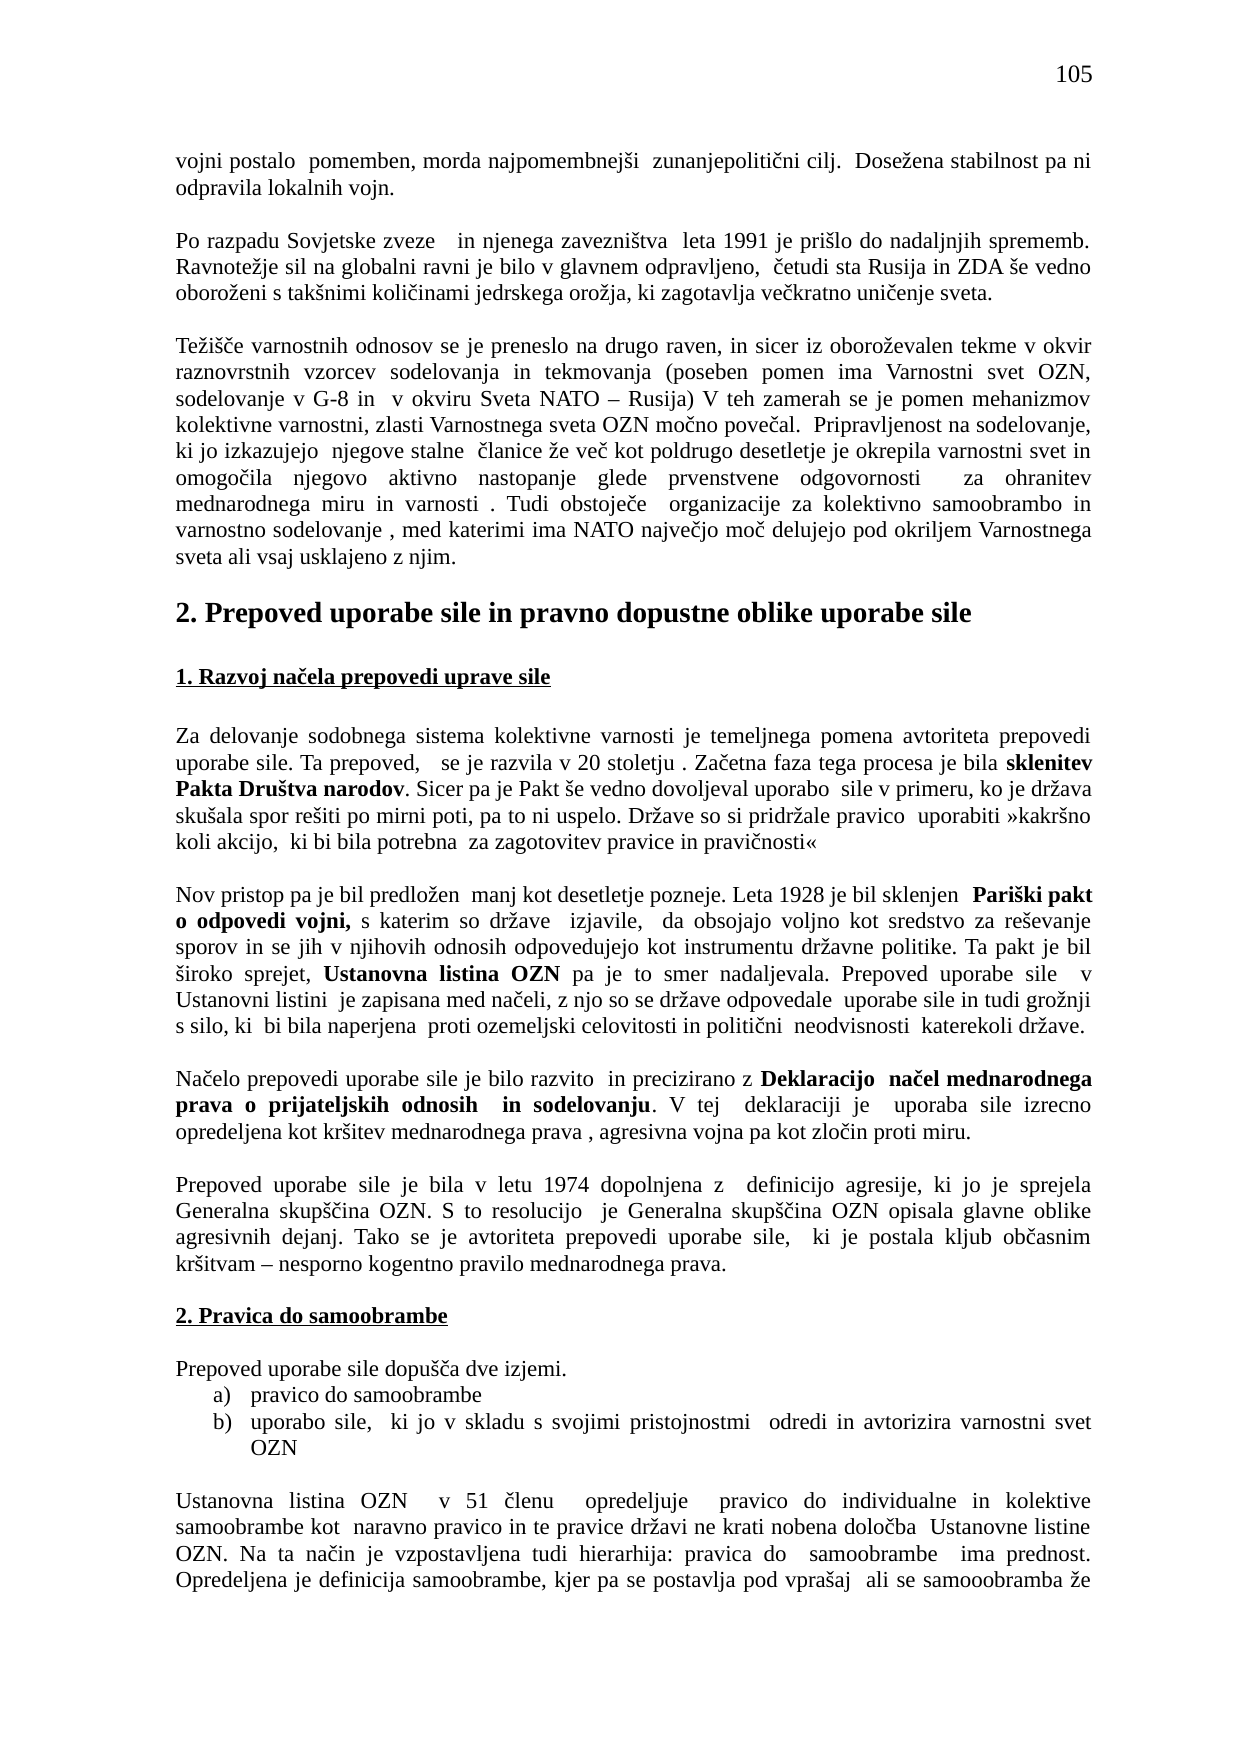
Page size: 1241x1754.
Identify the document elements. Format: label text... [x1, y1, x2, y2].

text Težišče varnostnih odnosov se je preneslo na drugo raven, in sicer iz oboroževalen tekme v okvir raznovrstnih vzorcev sodelovanja in tekmovanja (poseben pomen ima Varnostni svet OZN, sodelovanje v G-8 in v okviru Sveta NATO – Rusija) V teh zamerah se je pomen mehanizmov kolektivne varnostni, zlasti Varnostnega sveta OZN močno povečal. Pripravljenost na sodelovanje, ki jo izkazujejo njegove stalne članice že več kot poldrugo desetletje je okrepila varnostni svet in omogočila njegovo aktivno nastopanje glede prvenstvene odgovornosti za ohranitev mednarodnega miru in varnosti . Tudi obstoječe organizacije za kolektivno samoobrambo in varnostno sodelovanje , med katerimi ima NATO največjo moč delujejo pod okriljem Varnostnega sveta ali vsaj usklajeno z njim. [175, 332, 1093, 569]
text Po razpadu Sovjetske zveze in njenega zavezništva leta 1991 je prišlo do nadaljnjih sprememb. Ravnotežje sil na globalni ravni je bilo v glavnem odpravljeno, četudi sta Rusija in ZDA še vedno oboroženi s takšnimi količinami jedrskega orožja, ki zagotavlja večkratno uničenje sveta. [175, 227, 1093, 306]
text Načelo prepovedi uporabe sile je bilo razvito in precizirano z Deklaracijo načel mednarodnega prava o prijateljskih odnosih in sodelovanju. V tej deklaraciji je uporaba sile izrecno opredeljena kot kršitev mednarodnega prava , agresivna vojna pa kot zločin proti miru. [175, 1065, 1093, 1144]
list uporabo sile, ki jo v skladu s svojimi pristojnostmi odredi in avtorizira varnostni svet OZN [213, 1408, 1093, 1461]
text Prepoved uporabe sile je bila v letu 1974 dopolnjena z definicijo agresije, ki jo je sprejela Generalna skupščina OZN. S to resolucijo je Generalna skupščina OZN opisala glavne oblike agresivnih dejanj. Tako se je avtoriteta prepovedi uporabe sile, ki je postala kljub občasnim kršitvam – nesporno kogentno pravilo mednarodnega prava. [175, 1171, 1093, 1276]
list pravico do samoobrambe [213, 1381, 1093, 1408]
text Prepoved uporabe sile dopušča dve izjemi. [175, 1355, 1093, 1381]
text vojni postalo pomemben, morda najpomembnejši zunanjepolitični cilj. Dosežena stabilnost pa ni odpravila lokalnih vojn. [175, 148, 1093, 200]
text 2. Pravica do samoobrambe [175, 1302, 1093, 1329]
text Nov pristop pa je bil predložen manj kot desetletje pozneje. Leta 1928 je bil sklenjen Pariški pakt o odpovedi vojni, s katerim so države izjavile, da obsojajo voljno kot sredstvo za reševanje sporov in se jih v njihovih odnosih odpovedujejo kot instrumentu državne politike. Ta pakt je bil široko sprejet, Ustanovna listina OZN pa je to smer nadaljevala. Prepoved uporabe sile v Ustanovni listini je zapisana med načeli, z njo so se države odpovedale uporabe sile in tudi grožnji s silo, ki bi bila naperjena proti ozemeljski celovitosti in politični neodvisnosti katerekoli države. [175, 881, 1093, 1039]
text Za delovanje sodobnega sistema kolektivne varnosti je temeljnega pomena avtoriteta prepovedi uporabe sile. Ta prepoved, se je razvila v 20 stoletju . Začetna faza tega procesa je bila sklenitev Pakta Društva narodov. Sicer pa je Pakt še vedno dovoljeval uporabo sile v primeru, ko je država skušala spor rešiti po mirni poti, pa to ni uspelo. Države so si pridržale pravico uporabiti »kakršno koli akcijo, ki bi bila potrebna za zagotovitev pravice in pravičnosti« [175, 723, 1093, 854]
text 1. Razvoj načela prepovedi uprave sile [175, 663, 1093, 689]
text Ustanovna listina OZN v 51 členu opredeljuje pravico do individualne in kolektive samoobrambe kot naravno pravico in te pravice državi ne krati nobena določba Ustanovne listine OZN. Na ta način je vzpostavljena tudi hierarhija: pravica do samoobrambe ima prednost. Opredeljena je definicija samoobrambe, kjer pa se postavlja pod vprašaj ali se samooobramba že [175, 1487, 1093, 1592]
text 2. Prepoved uporabe sile in pravno dopustne oblike uporabe sile [175, 596, 1093, 629]
